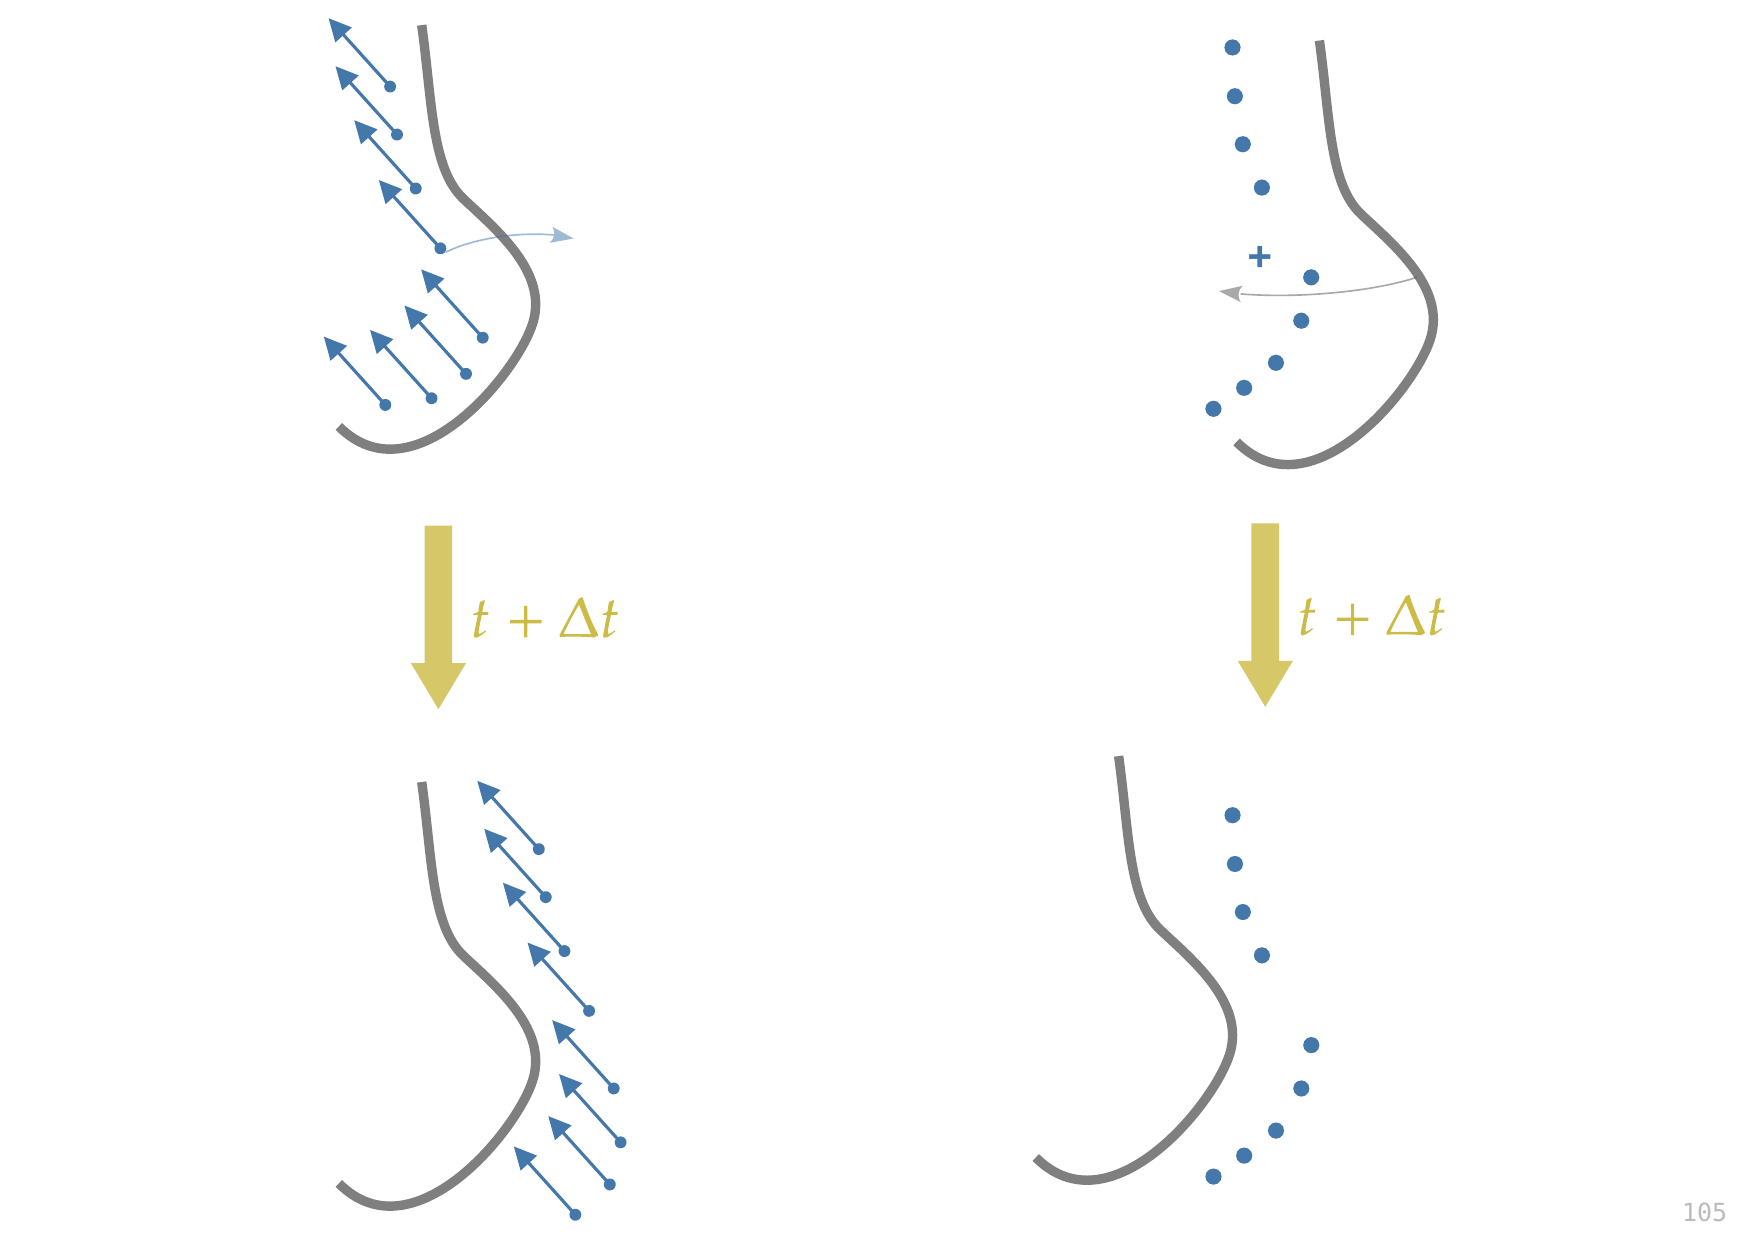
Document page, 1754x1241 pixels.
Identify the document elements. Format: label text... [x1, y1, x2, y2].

text_box [1236, 379, 1253, 396]
text_box [1234, 136, 1251, 153]
text_box [1224, 39, 1241, 56]
text_box [1224, 807, 1241, 824]
text_box [1299, 597, 1316, 636]
text_box [559, 597, 598, 638]
text_box [1293, 312, 1310, 329]
text_box [1386, 594, 1425, 636]
text_box [1336, 603, 1369, 636]
text_box [1205, 1168, 1222, 1185]
text_box + [1232, 218, 1289, 278]
text_box [1303, 1037, 1320, 1054]
text_box [1236, 1147, 1253, 1164]
text_box [1237, 523, 1293, 707]
text_box [1293, 1080, 1310, 1097]
text_box [1205, 400, 1222, 417]
text_box [1267, 354, 1285, 371]
text_box [410, 525, 467, 710]
text_box [1234, 903, 1251, 921]
text_box [1429, 597, 1445, 636]
text_box [602, 600, 618, 638]
text_box [472, 600, 489, 638]
text_box [1226, 88, 1243, 105]
text_box [1253, 947, 1271, 964]
text_box [1303, 269, 1320, 286]
text_box [1226, 855, 1244, 873]
text_box [1253, 179, 1271, 196]
text_box [1267, 1122, 1285, 1139]
text_box [510, 605, 542, 638]
